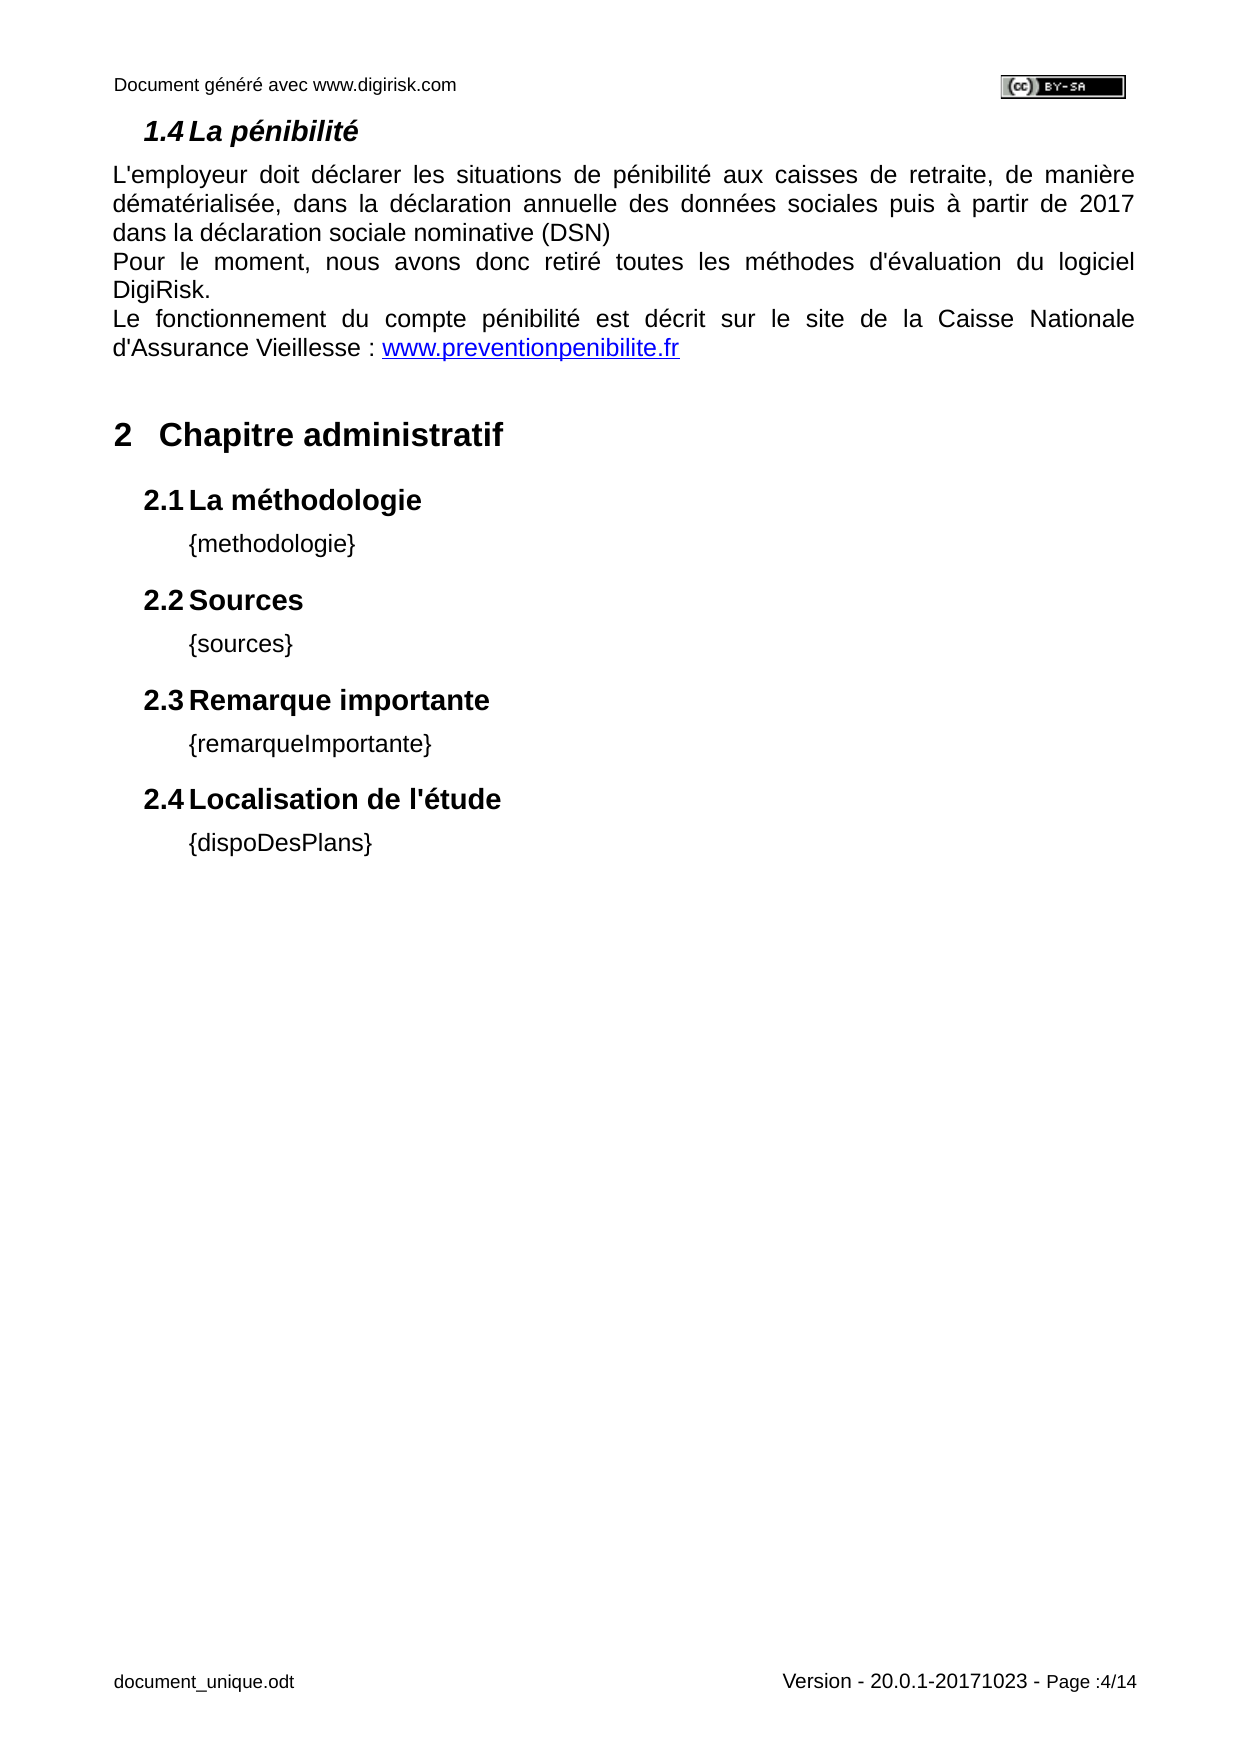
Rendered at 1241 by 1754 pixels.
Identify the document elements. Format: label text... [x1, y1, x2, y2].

subtitle Chapitre administratif [114, 415, 1137, 453]
text Pour le moment, nous avons donc retiré toutes les méthodes d'évaluation du logiciel DigiRisk. [112, 246, 1137, 304]
picture [1000, 75, 1126, 99]
text {dispoDesPlans} [114, 828, 1137, 857]
subtitle La pénibilité [143, 114, 1137, 148]
text Le fonctionnement du compte pénibilité est décrit sur le site de la Caisse Nationale d'Assurance Vieillesse : www.preventionpenibilite.fr [112, 304, 1137, 361]
text L'employeur doit déclarer les situations de pénibilité aux caisses de retraite, de manière dématérialisée, dans la déclaration annuelle des données sociales puis à partir de 2017 dans la déclaration sociale nominative (DSN) [112, 160, 1137, 246]
subtitle Localisation de l'étude [143, 782, 1137, 816]
text {remarqueImportante} [114, 728, 1137, 757]
subtitle Remarque importante [143, 682, 1137, 716]
subtitle La méthodologie [143, 483, 1137, 516]
text {sources} [114, 629, 1137, 657]
text {methodologie} [114, 529, 1137, 558]
subtitle Sources [143, 583, 1137, 616]
